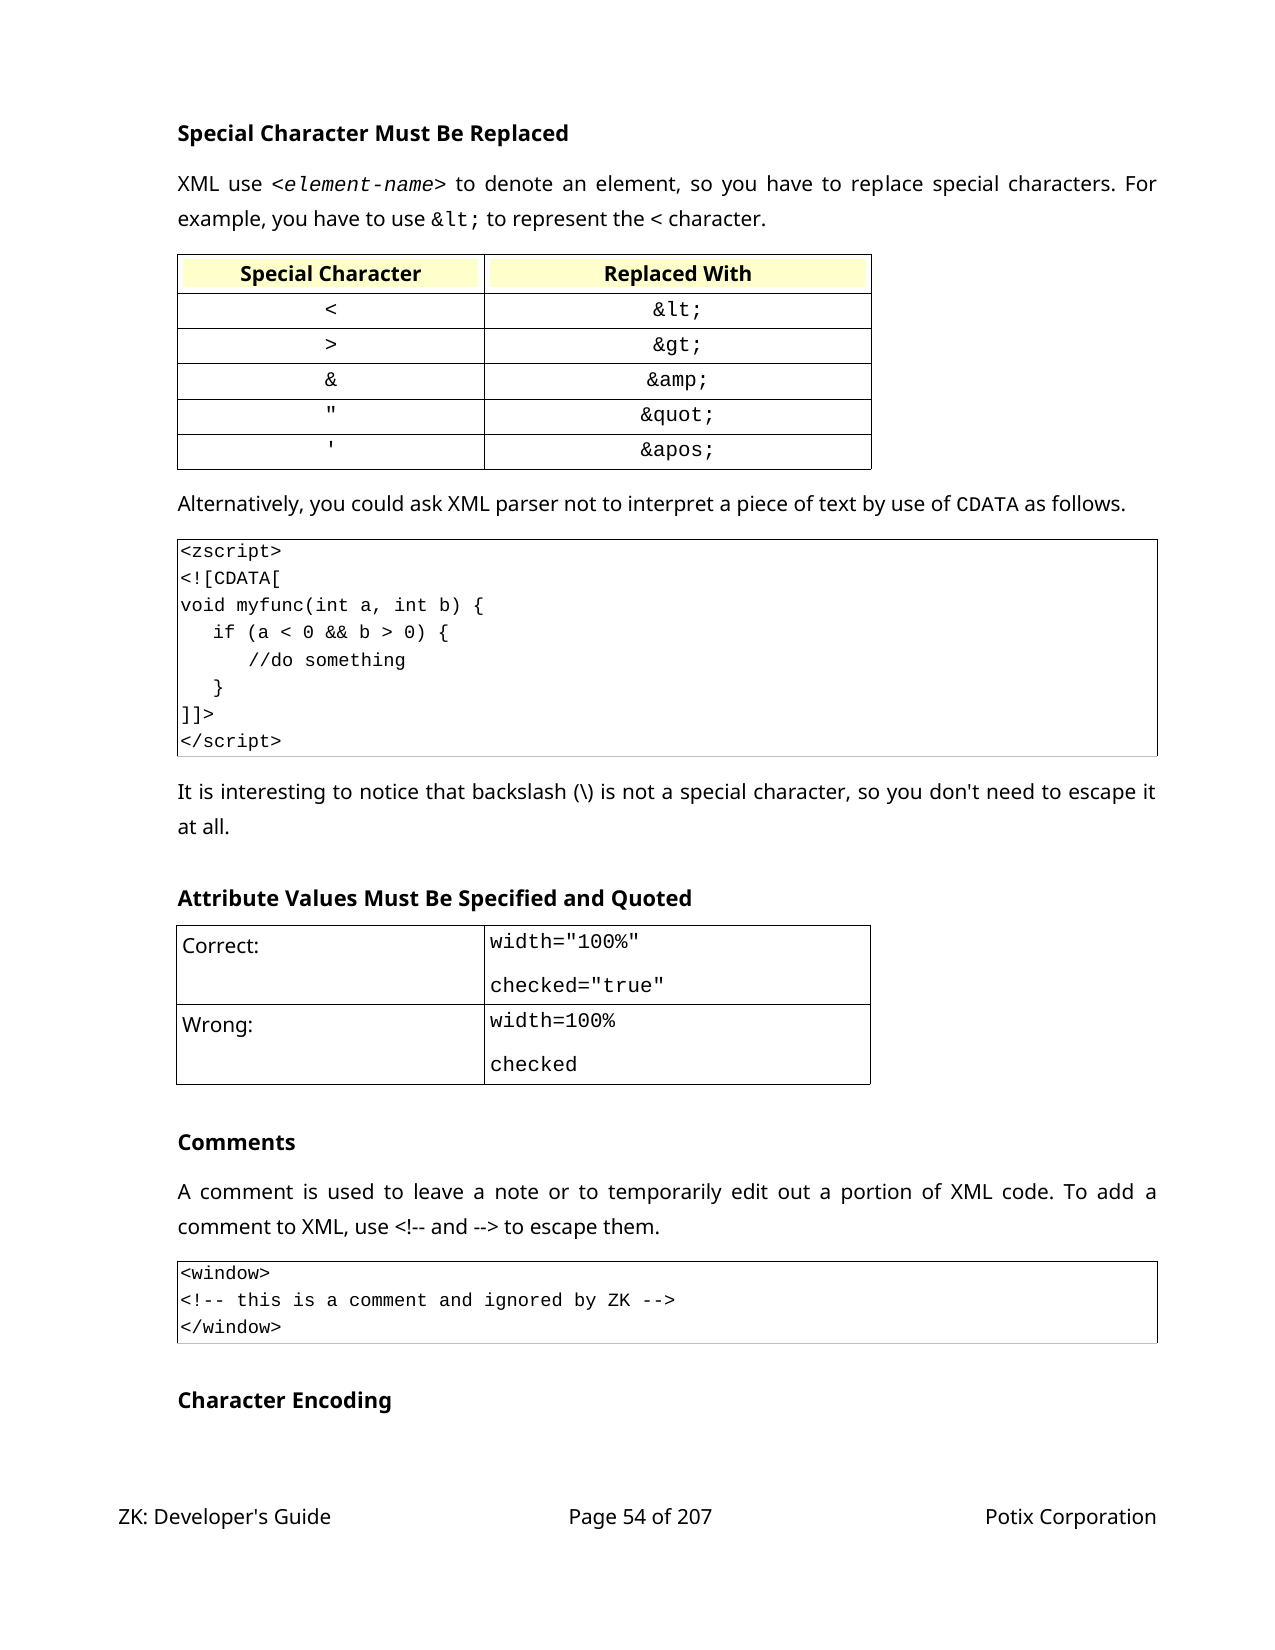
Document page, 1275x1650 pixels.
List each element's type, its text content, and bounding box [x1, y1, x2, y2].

text <zscript> [178, 540, 1157, 563]
text <window> [178, 1262, 1157, 1285]
table_cell &gt; [485, 329, 871, 363]
text Alternatively, you could ask XML parser not to interpret a piece of text by use of CDATA as follows. [177, 489, 1157, 518]
text void myfunc(int a, int b) { [178, 593, 1157, 617]
table_header Special Character [178, 255, 484, 293]
table_cell width=100% checked [485, 1005, 870, 1084]
subtitle Comments [177, 1126, 1157, 1156]
table_header width="100%" checked="true" [485, 926, 870, 1004]
subtitle Special Character Must Be Replaced [177, 118, 1157, 148]
table_cell &amp; [485, 364, 871, 399]
text } [178, 674, 1157, 699]
table_cell &quot; [485, 400, 871, 434]
text </window> [178, 1315, 1157, 1343]
text <![CDATA[ [178, 566, 1157, 590]
table_cell < [178, 294, 484, 328]
table_cell &apos; [485, 435, 871, 469]
table_cell > [178, 329, 484, 363]
text if (a < 0 && b > 0) { [178, 620, 1157, 644]
table_cell & [178, 364, 484, 399]
table_cell " [178, 400, 484, 434]
table_cell &lt; [485, 294, 871, 328]
table_cell Wrong: [177, 1005, 484, 1084]
text XML use <element-name> to denote an element, so you have to replace special characters. For example, you have to use &lt; to represent the < character. [177, 169, 1157, 233]
table_header Correct: [177, 926, 484, 1004]
text It is interesting to notice that backslash (\) is not a special character, so you don't need to escape it at all. [177, 777, 1157, 840]
subtitle Character Encoding [177, 1385, 1157, 1415]
subtitle Attribute Values Must Be Specified and Quoted [177, 883, 1157, 913]
text //do something [178, 647, 1157, 672]
text <!-- this is a comment and ignored by ZK --> [178, 1288, 1157, 1312]
text ]]> [178, 702, 1157, 726]
text A comment is used to leave a note or to temporarily edit out a portion of XML code. To add a comment to XML, use <!-- and --> to escape them. [177, 1177, 1157, 1240]
table_header Replaced With [485, 255, 871, 293]
text </script> [178, 729, 1157, 756]
table_cell ' [178, 435, 484, 469]
